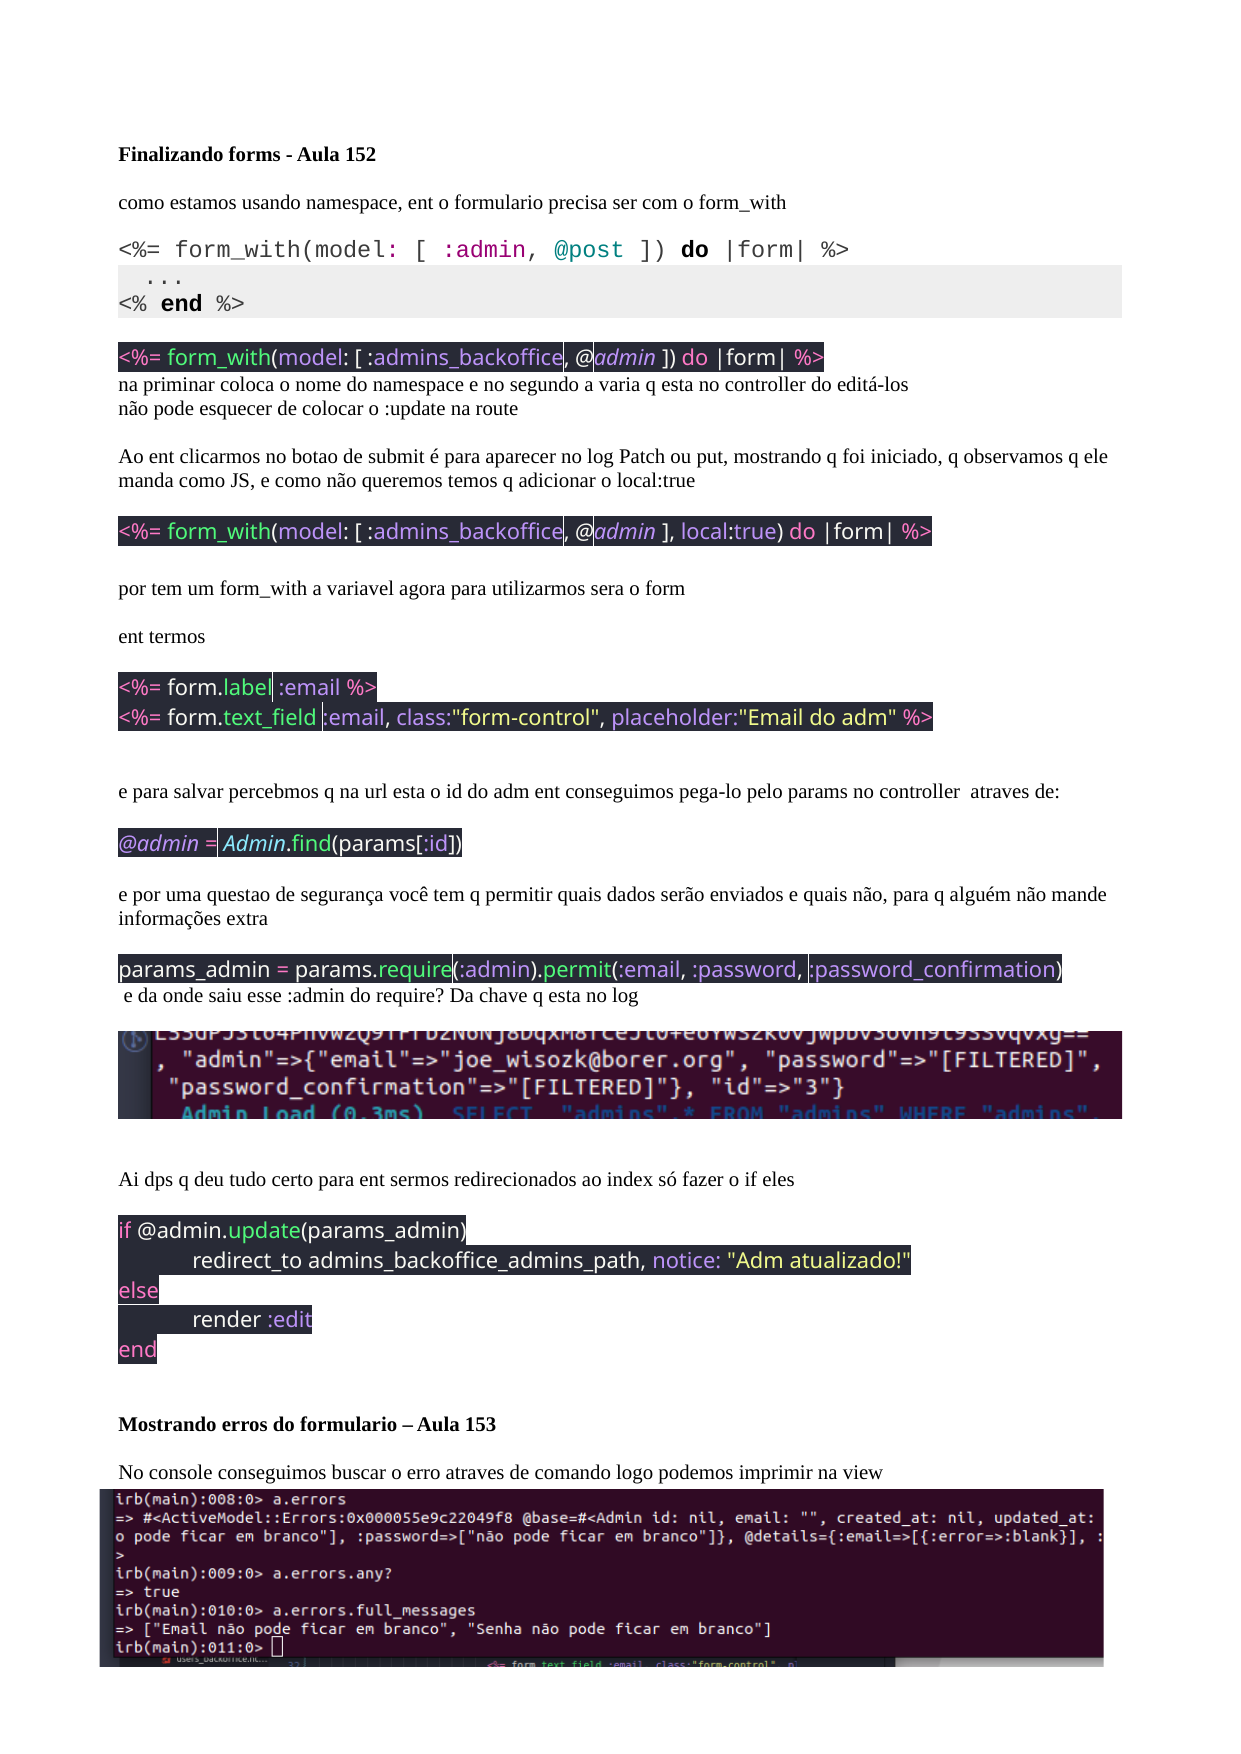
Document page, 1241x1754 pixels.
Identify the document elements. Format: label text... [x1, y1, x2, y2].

text ent termos [118, 624, 1122, 648]
text <% end %> [118, 292, 1122, 318]
text if @admin.update(params_admin) [118, 1215, 1122, 1245]
text não pode esquecer de colocar o :update na route [118, 396, 1122, 420]
text end [118, 1334, 1122, 1364]
text <%= form_with(model: [ :admin, @post ]) do |form| %> [118, 238, 1122, 265]
text Ai dps q deu tudo certo para ent sermos redirecionados ao index só fazer o if eles [118, 1167, 1122, 1191]
text Finalizando forms - Aula 152 [118, 142, 1122, 166]
text por tem um form_with a variavel agora para utilizarmos sera o form [118, 576, 1122, 599]
text else [118, 1275, 1122, 1304]
text redirect_to admins_backoffice_admins_path, notice: "Adm atualizado!" [118, 1245, 1122, 1275]
text No console conseguimos buscar o erro atraves de comando logo podemos imprimir na view [118, 1460, 1122, 1484]
picture [99, 1489, 1104, 1667]
text params_admin = params.require(:admin).permit(:email, :password, :password_confirmation) [118, 954, 1122, 983]
text render :edit [118, 1304, 1122, 1334]
text na priminar coloca o nome do namespace e no segundo a varia q esta no controller do editá-los [118, 372, 1122, 396]
text ... [118, 265, 1122, 292]
text @admin = Admin.find(params[:id]) [118, 828, 1122, 857]
text como estamos usando namespace, ent o formulario precisa ser com o form_with [118, 190, 1122, 214]
text <%= form.text_field :email, class:"form-control", placeholder:"Email do adm" %> [118, 702, 1122, 731]
text <%= form.label :email %> [118, 672, 1122, 702]
text e da onde saiu esse :admin do require? Da chave q esta no log [118, 983, 1122, 1007]
text <%= form_with(model: [ :admins_backoffice, @admin ]) do |form| %> [118, 342, 1122, 372]
text Ao ent clicarmos no botao de submit é para aparecer no log Patch ou put, mostrando q foi iniciado, q observamos q ele manda como JS, e como não queremos temos q adicionar o local:true [118, 444, 1122, 492]
picture [118, 1031, 1123, 1119]
text e para salvar percebmos q na url esta o id do adm ent conseguimos pega-lo pelo params no controller atraves de: [118, 779, 1122, 803]
text <%= form_with(model: [ :admins_backoffice, @admin ], local:true) do |form| %> [118, 516, 1122, 546]
text Mostrando erros do formulario – Aula 153 [118, 1412, 1122, 1436]
text e por uma questao de segurança você tem q permitir quais dados serão enviados e quais não, para q alguém não mande informações extra [118, 881, 1122, 929]
